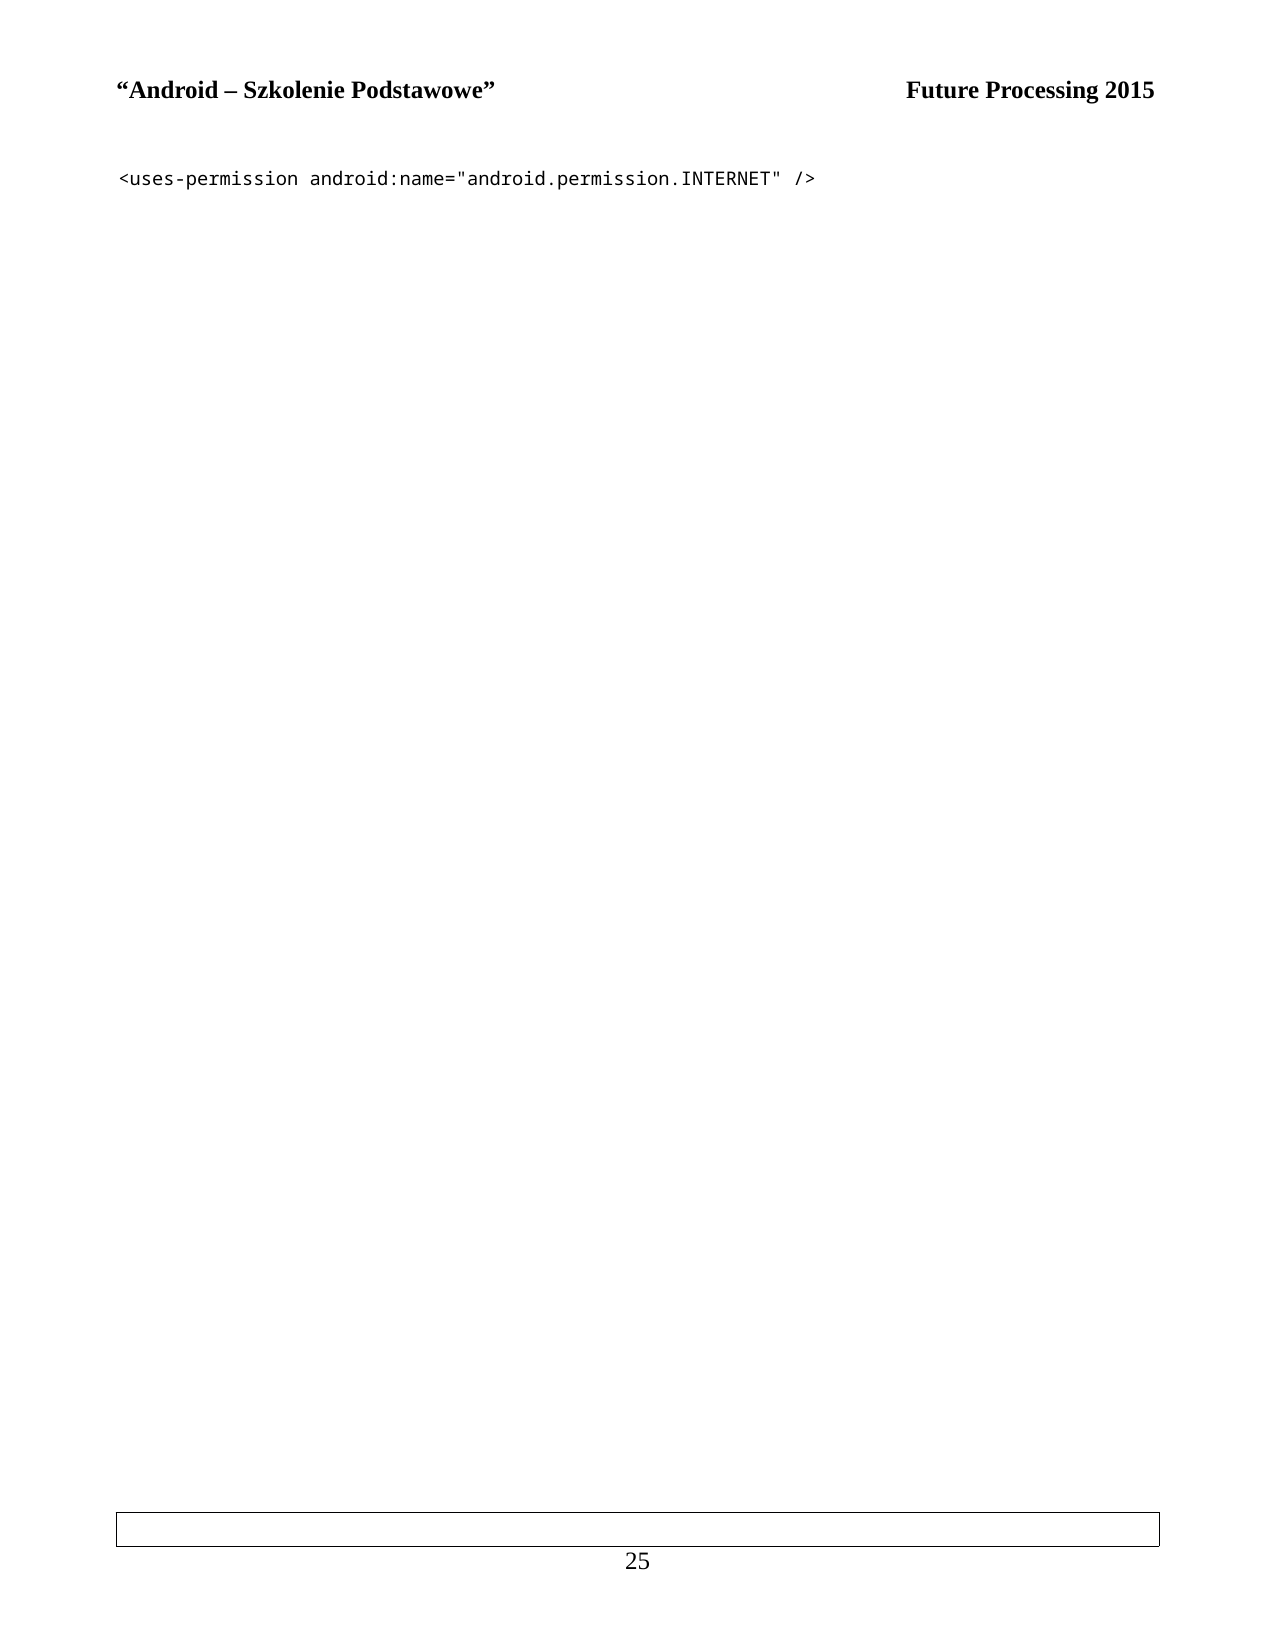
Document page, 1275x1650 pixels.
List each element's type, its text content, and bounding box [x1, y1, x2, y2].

text <uses-permission android:name="android.permission.INTERNET" /> [118, 165, 1157, 191]
